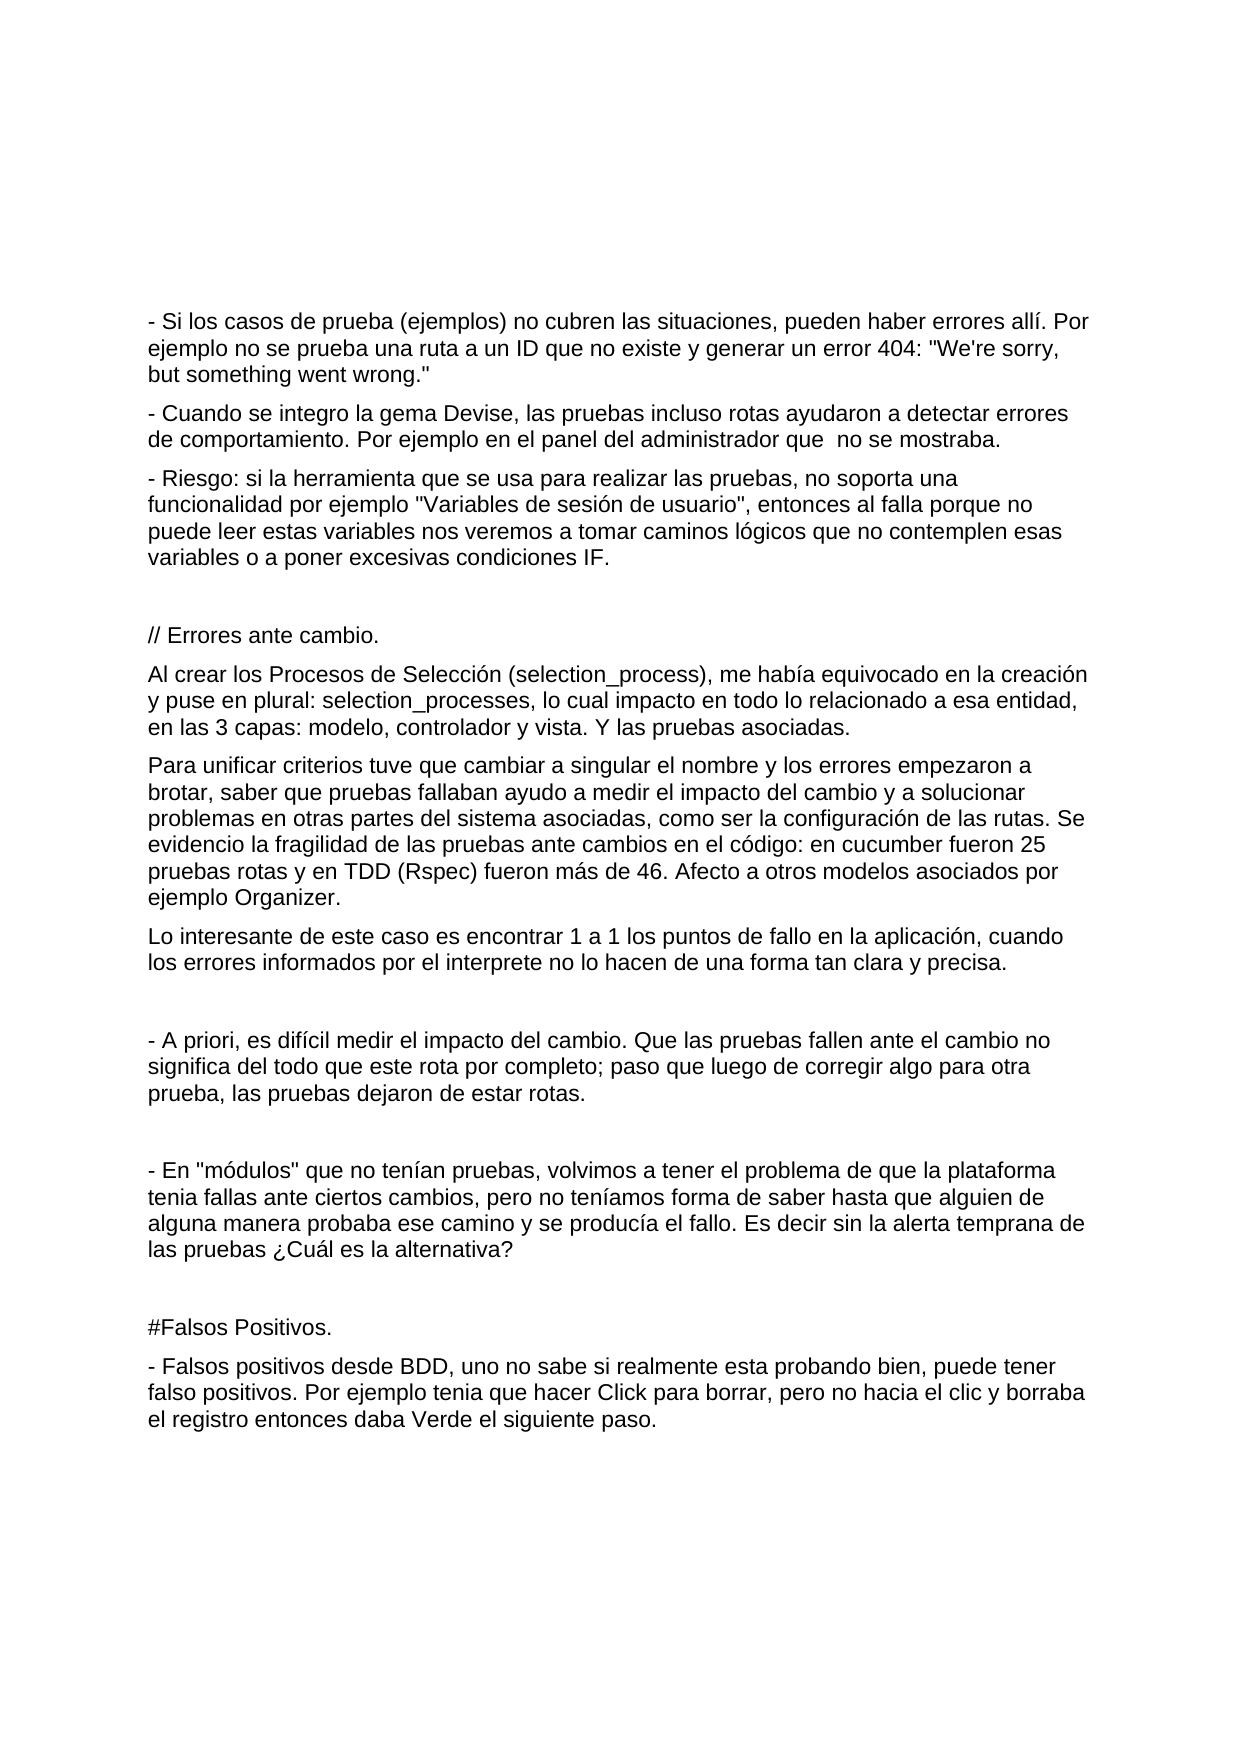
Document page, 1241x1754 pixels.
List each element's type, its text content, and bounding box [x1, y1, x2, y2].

text Lo interesante de este caso es encontrar 1 a 1 los puntos de fallo en la aplicación, cuando los errores informados por el interprete no lo hacen de una forma tan clara y precisa. [148, 923, 1093, 976]
text - En "módulos" que no tenían pruebas, volvimos a tener el problema de que la plataforma tenia fallas ante ciertos cambios, pero no teníamos forma de saber hasta que alguien de alguna manera probaba ese camino y se producía el fallo. Es decir sin la alerta temprana de las pruebas ¿Cuál es la alternativa? [148, 1157, 1093, 1263]
text #Falsos Positivos. [148, 1314, 1093, 1341]
text - Riesgo: si la herramienta que se usa para realizar las pruebas, no soporta una funcionalidad por ejemplo "Variables de sesión de usuario", entonces al falla porque no puede leer estas variables nos veremos a tomar caminos lógicos que no contemplen esas variables o a poner excesivas condiciones IF. [148, 465, 1093, 571]
text - Falsos positivos desde BDD, uno no sabe si realmente esta probando bien, puede tener falso positivos. Por ejemplo tenia que hacer Click para borrar, pero no hacia el clic y borraba el registro entonces daba Verde el siguiente paso. [148, 1353, 1093, 1432]
text Para unificar criterios tuve que cambiar a singular el nombre y los errores empezaron a brotar, saber que pruebas fallaban ayudo a medir el impacto del cambio y a solucionar problemas en otras partes del sistema asociadas, como ser la configuración de las rutas. Se evidencio la fragilidad de las pruebas ante cambios en el código: en cucumber fueron 25 pruebas rotas y en TDD (Rspec) fueron más de 46. Afecto a otros modelos asociados por ejemplo Organizer. [148, 752, 1093, 910]
text - Cuando se integro la gema Devise, las pruebas incluso rotas ayudaron a detectar errores de comportamiento. Por ejemplo en el panel del administrador que no se mostraba. [148, 400, 1093, 453]
text Al crear los Procesos de Selección (selection_process), me había equivocado en la creación y puse en plural: selection_processes, lo cual impacto en todo lo relacionado a esa entidad, en las 3 capas: modelo, controlador y vista. Y las pruebas asociadas. [148, 661, 1093, 740]
text - Si los casos de prueba (ejemplos) no cubren las situaciones, pueden haber errores allí. Por ejemplo no se prueba una ruta a un ID que no existe y generar un error 404: "We're sorry, but something went wrong." [148, 308, 1093, 387]
text // Errores ante cambio. [148, 622, 1093, 648]
text - A priori, es difícil medir el impacto del cambio. Que las pruebas fallen ante el cambio no significa del todo que este rota por completo; paso que luego de corregir algo para otra prueba, las pruebas dejaron de estar rotas. [148, 1027, 1093, 1106]
